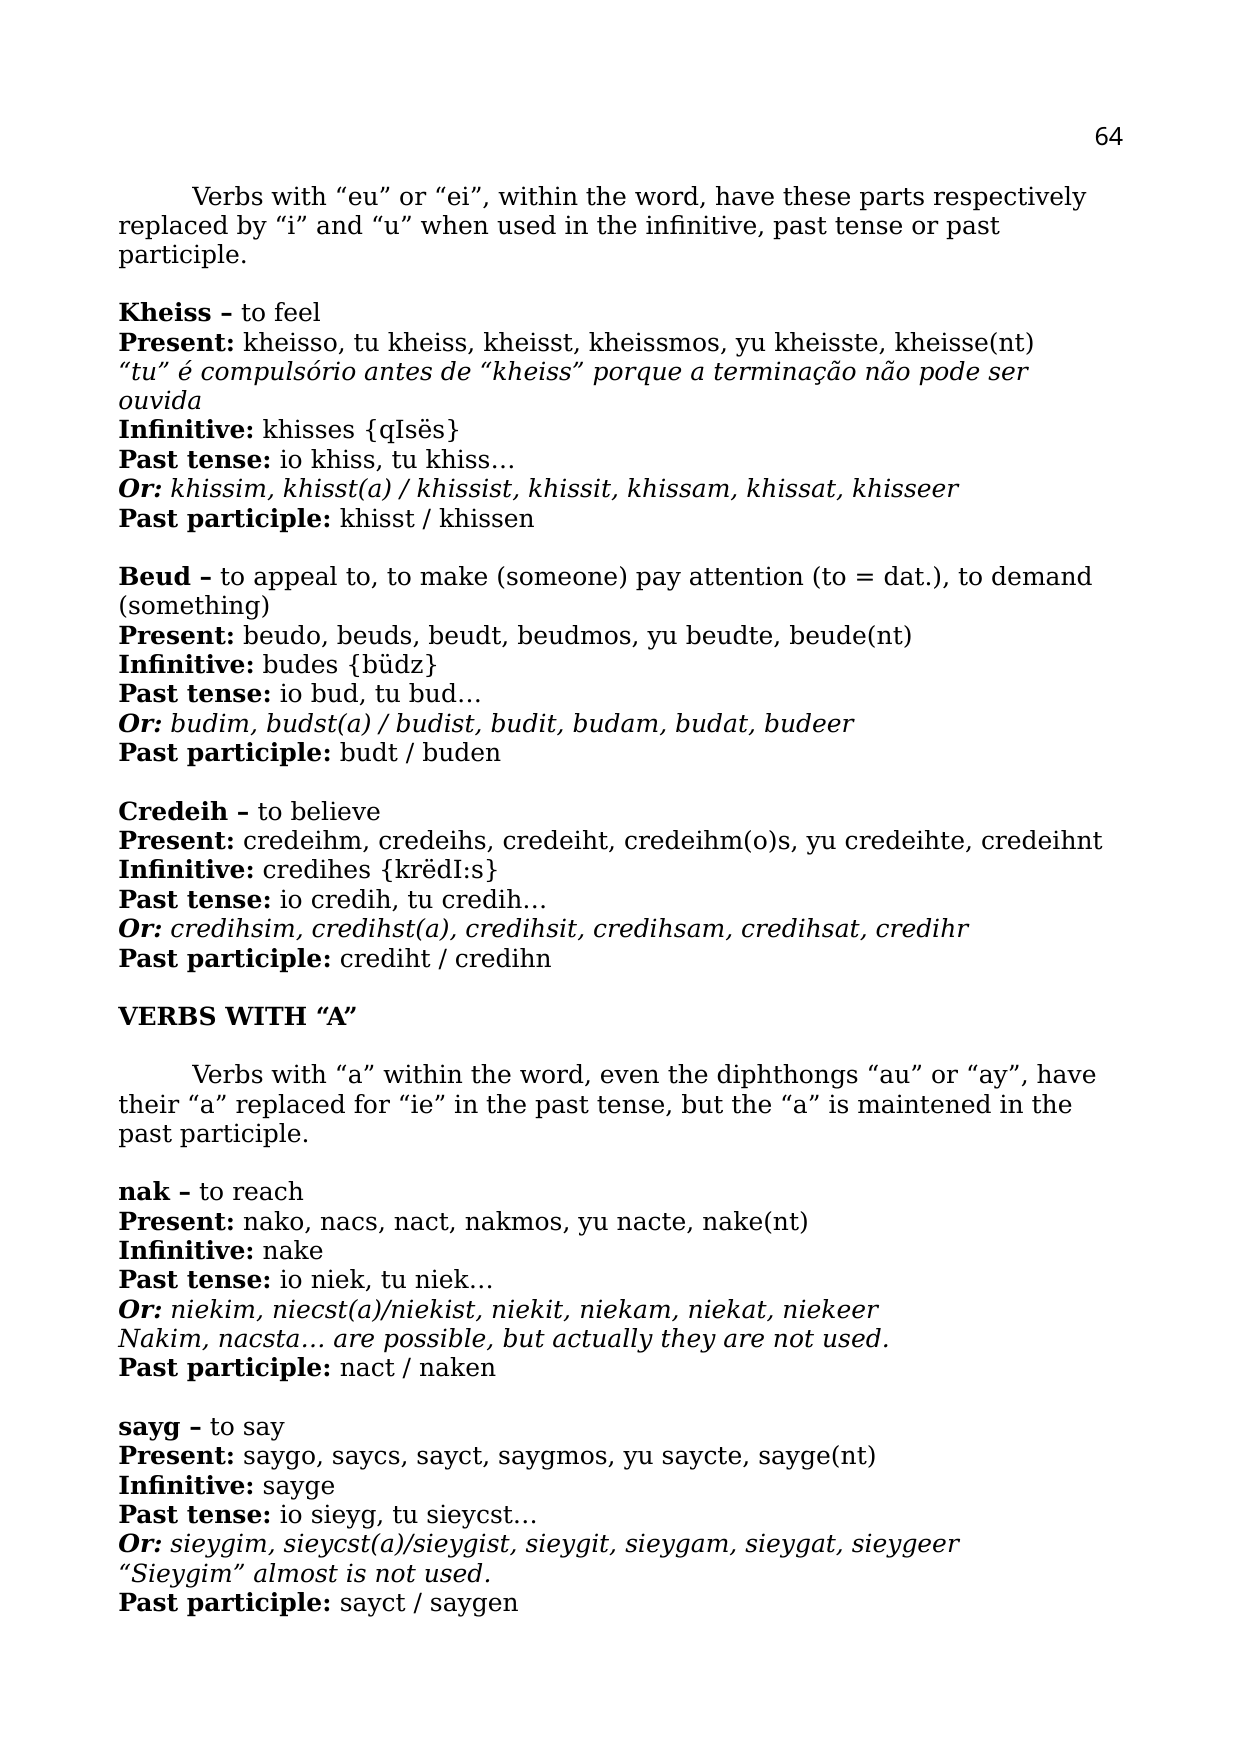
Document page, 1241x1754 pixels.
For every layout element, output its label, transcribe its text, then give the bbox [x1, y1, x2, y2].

text Past participle: crediht / credihn [118, 943, 1123, 973]
text Past tense: io bud, tu bud… [118, 679, 1123, 709]
text Verbs with “eu” or “ei”, within the word, have these parts respectively replaced by “i” and “u” when used in the infinitive, past tense or past participle. [118, 182, 1123, 269]
text Kheiss – to feel [118, 298, 1123, 328]
text nak – to reach [118, 1177, 1123, 1207]
text Present: kheisso, tu kheiss, kheisst, kheissmos, yu kheisste, kheisse(nt) [118, 328, 1123, 357]
text Past tense: io sieyg, tu sieycst… [118, 1500, 1123, 1529]
subtitle VERBS WITH “A” [118, 1002, 1123, 1031]
text Present: credeihm, credeihs, credeiht, credeihm(o)s, yu credeihte, credeihnt [118, 826, 1123, 855]
text Infinitive: khisses {qIsës} [118, 415, 1123, 445]
text Present: nako, nacs, nact, nakmos, yu nacte, nake(nt) [118, 1207, 1123, 1236]
text Credeih – to believe [118, 797, 1123, 826]
text sayg – to say [118, 1412, 1123, 1441]
text Infinitive: nake [118, 1236, 1123, 1265]
text Or: niekim, niecst(a)/niekist, niekit, niekam, niekat, niekeer [118, 1295, 1123, 1324]
text Past participle: budt / buden [118, 738, 1123, 767]
text Or: khissim, khisst(a) / khissist, khissit, khissam, khissat, khisseer [118, 474, 1123, 503]
text Past tense: io niek, tu niek… [118, 1265, 1123, 1295]
text “Sieygim” almost is not used. [118, 1559, 1123, 1588]
text Present: saygo, saycs, sayct, saygmos, yu saycte, sayge(nt) [118, 1441, 1123, 1471]
text Or: budim, budst(a) / budist, budit, budam, budat, budeer [118, 709, 1123, 738]
text Past tense: io khiss, tu khiss… [118, 445, 1123, 474]
text “tu” é compulsório antes de “kheiss” porque a terminação não pode ser ouvida [118, 357, 1123, 415]
text Past tense: io credih, tu credih… [118, 885, 1123, 914]
text Beud – to appeal to, to make (someone) pay attention (to = dat.), to demand (something) [118, 562, 1123, 621]
text Verbs with “a” within the word, even the diphthongs “au” or “ay”, have their “a” replaced for “ie” in the past tense, but the “a” is maintened in the past participle. [118, 1061, 1123, 1148]
text Past participle: khisst / khissen [118, 503, 1123, 533]
text Past participle: sayct / saygen [118, 1588, 1123, 1617]
text Or: credihsim, credihst(a), credihsit, credihsam, credihsat, credihr [118, 914, 1123, 943]
text Past participle: nact / naken [118, 1353, 1123, 1383]
text Nakim, nacsta… are possible, but actually they are not used. [118, 1324, 1123, 1353]
text Infinitive: sayge [118, 1471, 1123, 1500]
text Or: sieygim, sieycst(a)/sieygist, sieygit, sieygam, sieygat, sieygeer [118, 1529, 1123, 1559]
text Infinitive: budes {büdz} [118, 650, 1123, 679]
text Infinitive: credihes {krëdI:s} [118, 855, 1123, 885]
text Present: beudo, beuds, beudt, beudmos, yu beudte, beude(nt) [118, 621, 1123, 650]
